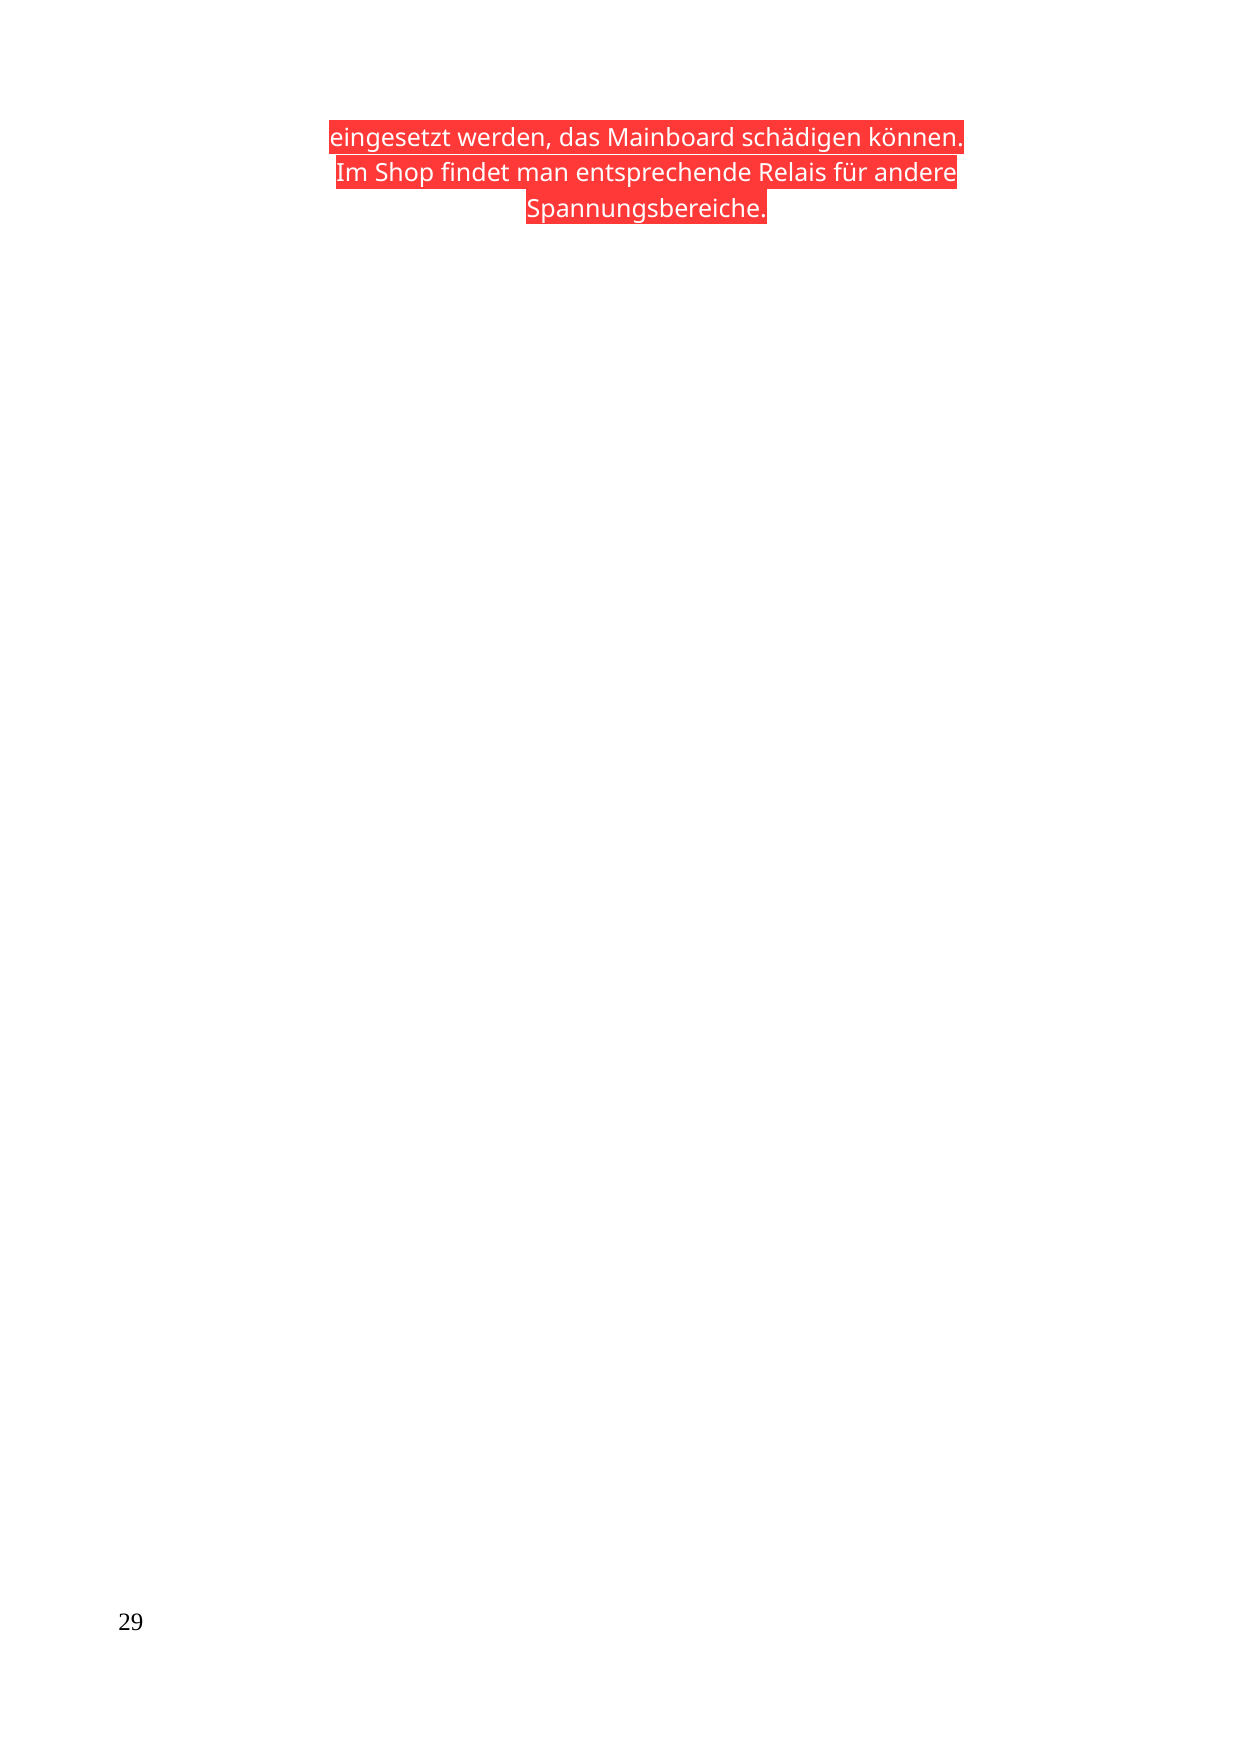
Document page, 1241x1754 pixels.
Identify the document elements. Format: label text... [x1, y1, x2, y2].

text eingesetzt werden, das Mainboard schädigen können. Im Shop findet man entsprechende Relais für andere Spannungsbereiche. [272, 118, 1022, 224]
